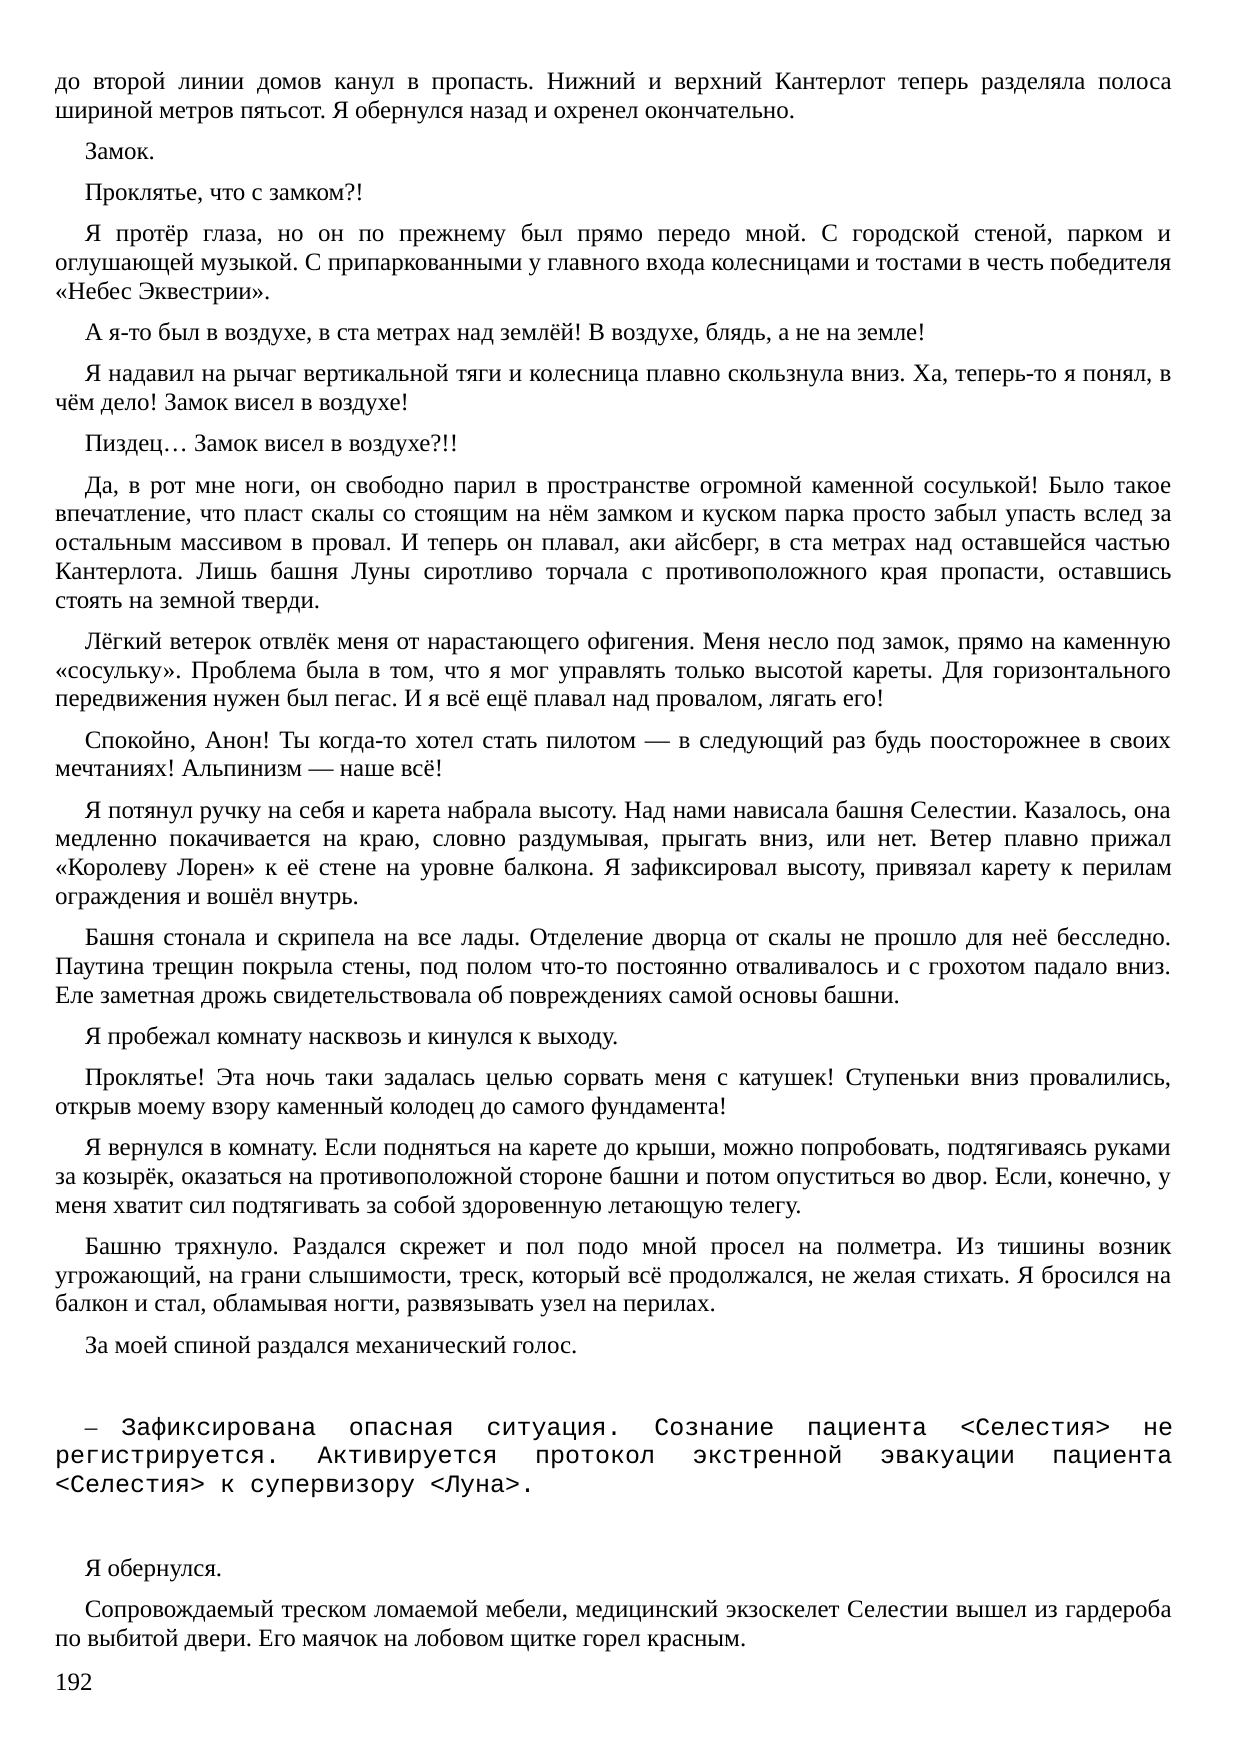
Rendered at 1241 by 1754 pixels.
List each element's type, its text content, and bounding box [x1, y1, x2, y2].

text до второй линии домов канул в пропасть. Нижний и верхний Кантерлот теперь разделяла полоса шириной метров пятьсот. Я обернулся назад и охренел окончательно. [55, 66, 1173, 123]
text Проклятье, что с замком?! [55, 177, 1173, 206]
text – Зафиксирована опасная ситуация. Сознание пациента <Селестия> не регистрируется. Активируется протокол экстренной эвакуации пациента <Селестия> к супервизору <Луна>. [55, 1412, 1173, 1500]
text За моей спиной раздался механический голос. [55, 1330, 1173, 1358]
text Я пробежал комнату насквозь и кинулся к выходу. [55, 1021, 1173, 1050]
text А я-то был в воздухе, в ста метрах над землёй! В воздухе, блядь, а не на земле! [55, 317, 1173, 346]
text Проклятье! Эта ночь таки задалась целью сорвать меня с катушек! Ступеньки вниз провалились, открыв моему взору каменный колодец до самого фундамента! [55, 1062, 1173, 1120]
text Сопровождаемый треском ломаемой мебели, медицинский экзоскелет Селестии вышел из гардероба по выбитой двери. Его маячок на лобовом щитке горел красным. [55, 1594, 1173, 1652]
text Башня стонала и скрипела на все лады. Отделение дворца от скалы не прошло для неё бесследно. Паутина трещин покрыла стены, под полом что-то постоянно отваливалось и с грохотом падало вниз. Еле заметная дрожь свидетельствовала об повреждениях самой основы башни. [55, 922, 1173, 1008]
text Замок. [55, 136, 1173, 165]
text Да, в рот мне ноги, он свободно парил в пространстве огромной каменной сосулькой! Было такое впечатление, что пласт скалы со стоящим на нём замком и куском парка просто забыл упасть вслед за остальным массивом в провал. И теперь он плавал, аки айсберг, в ста метрах над оставшейся частью Кантерлота. Лишь башня Луны сиротливо торчала с противоположного края пропасти, оставшись стоять на земной тверди. [55, 470, 1173, 613]
text Я потянул ручку на себя и карета набрала высоту. Над нами нависала башня Селестии. Казалось, она медленно покачивается на краю, словно раздумывая, прыгать вниз, или нет. Ветер плавно прижал «Королеву Лорен» к её стене на уровне балкона. Я зафиксировал высоту, привязал карету к перилам ограждения и вошёл внутрь. [55, 795, 1173, 910]
text Лёгкий ветерок отвлёк меня от нарастающего офигения. Меня несло под замок, прямо на каменную «сосульку». Проблема была в том, что я мог управлять только высотой кареты. Для горизонтального передвижения нужен был пегас. И я всё ещё плавал над провалом, лягать его! [55, 626, 1173, 712]
text Я надавил на рычаг вертикальной тяги и колесница плавно скользнула вниз. Ха, теперь-то я понял, в чём дело! Замок висел в воздухе! [55, 358, 1173, 416]
text Пиздец… Замок висел в воздухе?!! [55, 428, 1173, 457]
text Спокойно, Анон! Ты когда-то хотел стать пилотом — в следующий раз будь поосторожнее в своих мечтаниях! Альпинизм — наше всё! [55, 725, 1173, 782]
text Я обернулся. [55, 1553, 1173, 1582]
text Я вернулся в комнату. Если подняться на карете до крыши, можно попробовать, подтягиваясь руками за козырёк, оказаться на противоположной стороне башни и потом опуститься во двор. Если, конечно, у меня хватит сил подтягивать за собой здоровенную летающую телегу. [55, 1132, 1173, 1218]
text Я протёр глаза, но он по прежнему был прямо передо мной. С городской стеной, парком и оглушающей музыкой. С припаркованными у главного входа колесницами и тостами в честь победителя «Небес Эквестрии». [55, 218, 1173, 305]
text Башню тряхнуло. Раздался скрежет и пол подо мной просел на полметра. Из тишины возник угрожающий, на грани слышимости, треск, который всё продолжался, не желая стихать. Я бросился на балкон и стал, обламывая ногти, развязывать узел на перилах. [55, 1231, 1173, 1317]
